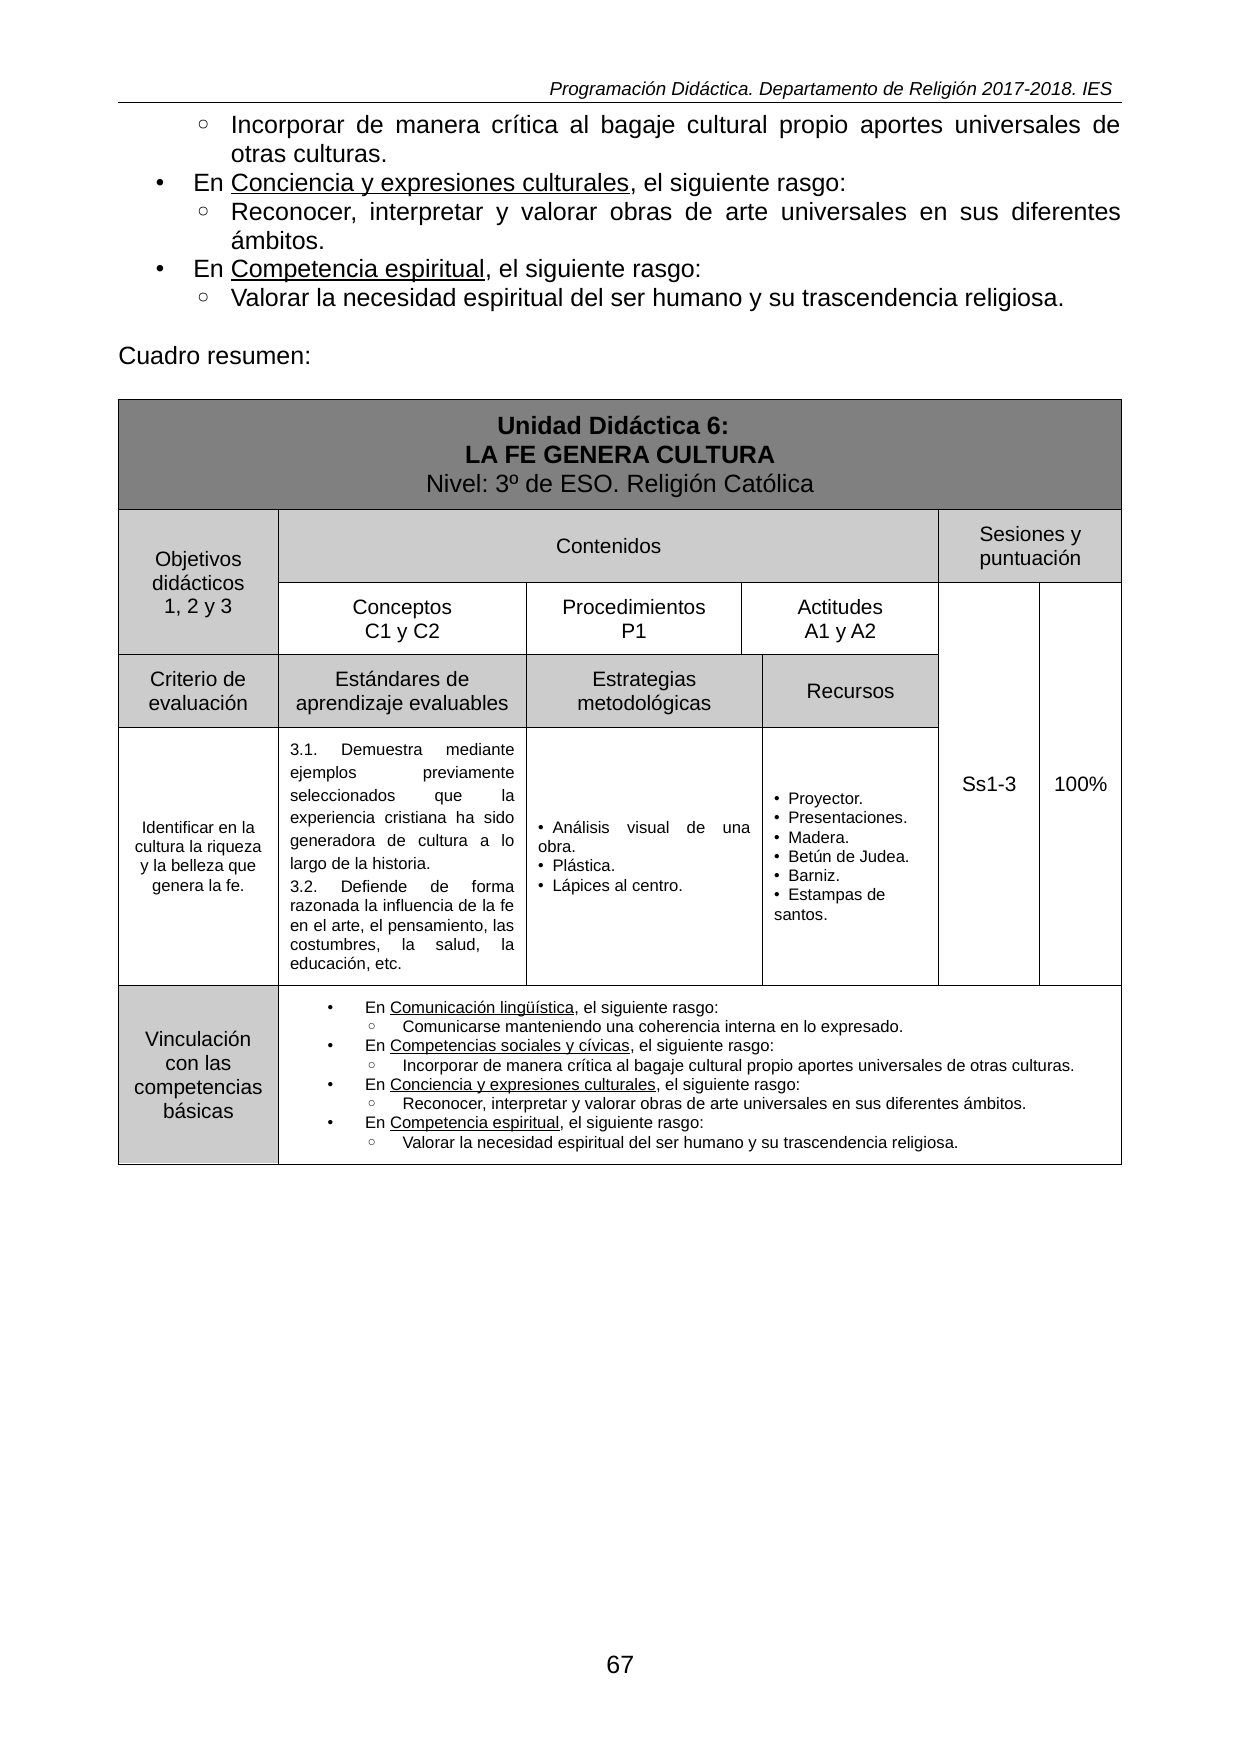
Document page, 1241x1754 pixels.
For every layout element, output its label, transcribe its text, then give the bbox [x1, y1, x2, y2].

list Reconocer, interpretar y valorar obras de arte universales en sus diferentes ámbitos. [193, 197, 1122, 254]
table_cell Procedimientos P1 [527, 583, 741, 654]
list En Conciencia y expresiones culturales, el siguiente rasgo: [156, 168, 1122, 197]
list En Competencia espiritual, el siguiente rasgo: [156, 254, 1122, 283]
table_cell 3.1. Demuestra mediante ejemplos previamente seleccionados que la experiencia cristiana ha sido generadora de cultura a lo largo de la historia. 3.2. Defiende de forma razonada la influencia de la fe en el arte, el pensamiento, las costumbres, la salud, la educación, etc. [279, 728, 526, 985]
table_cell Contenidos [279, 510, 938, 582]
table_header Unidad Didáctica 6: LA FE GENERA CULTURA Nivel: 3º de ESO. Religión Católica [119, 400, 1121, 509]
table_cell Estándares de aprendizaje evaluables [279, 655, 526, 727]
list Valorar la necesidad espiritual del ser humano y su trascendencia religiosa. [193, 283, 1122, 312]
table_cell Actitudes A1 y A2 [742, 583, 938, 654]
table_cell Estrategias metodológicas [527, 655, 762, 727]
table_cell Análisis visual de una obra. Plástica. Lápices al centro. [527, 728, 762, 985]
text Cuadro resumen: [118, 341, 1122, 370]
table_cell Objetivos didácticos 1, 2 y 3 [119, 510, 278, 654]
table_cell 100% [1040, 583, 1121, 985]
table_cell Ss1-3 [939, 583, 1039, 985]
list Incorporar de manera crítica al bagaje cultural propio aportes universales de otras culturas. [193, 110, 1122, 168]
table_cell Criterio de evaluación [119, 655, 278, 727]
table_cell Identificar en la cultura la riqueza y la belleza que genera la fe. [119, 728, 278, 985]
table_cell Sesiones y puntuación [939, 510, 1121, 582]
table_cell En Comunicación lingüística, el siguiente rasgo: Comunicarse manteniendo una coherencia interna en lo expresado. En Competencias sociales y cívicas, el siguiente rasgo: Incorporar de manera crítica al bagaje cultural propio aportes universales de otras culturas. En Conciencia y expresiones culturales, el siguiente rasgo: Reconocer, interpretar y valorar obras de arte universales en sus diferentes ámbitos. En Competencia espiritual, el siguiente rasgo: Valorar la necesidad espiritual del ser humano y su trascendencia religiosa. [279, 986, 1121, 1163]
table_cell Proyector. Presentaciones. Madera. Betún de Judea. Barniz. Estampas de santos. [763, 728, 938, 985]
table_cell Recursos [763, 655, 938, 727]
table_cell Conceptos C1 y C2 [279, 583, 526, 654]
table_cell Vinculación con las competencias básicas [119, 986, 278, 1163]
